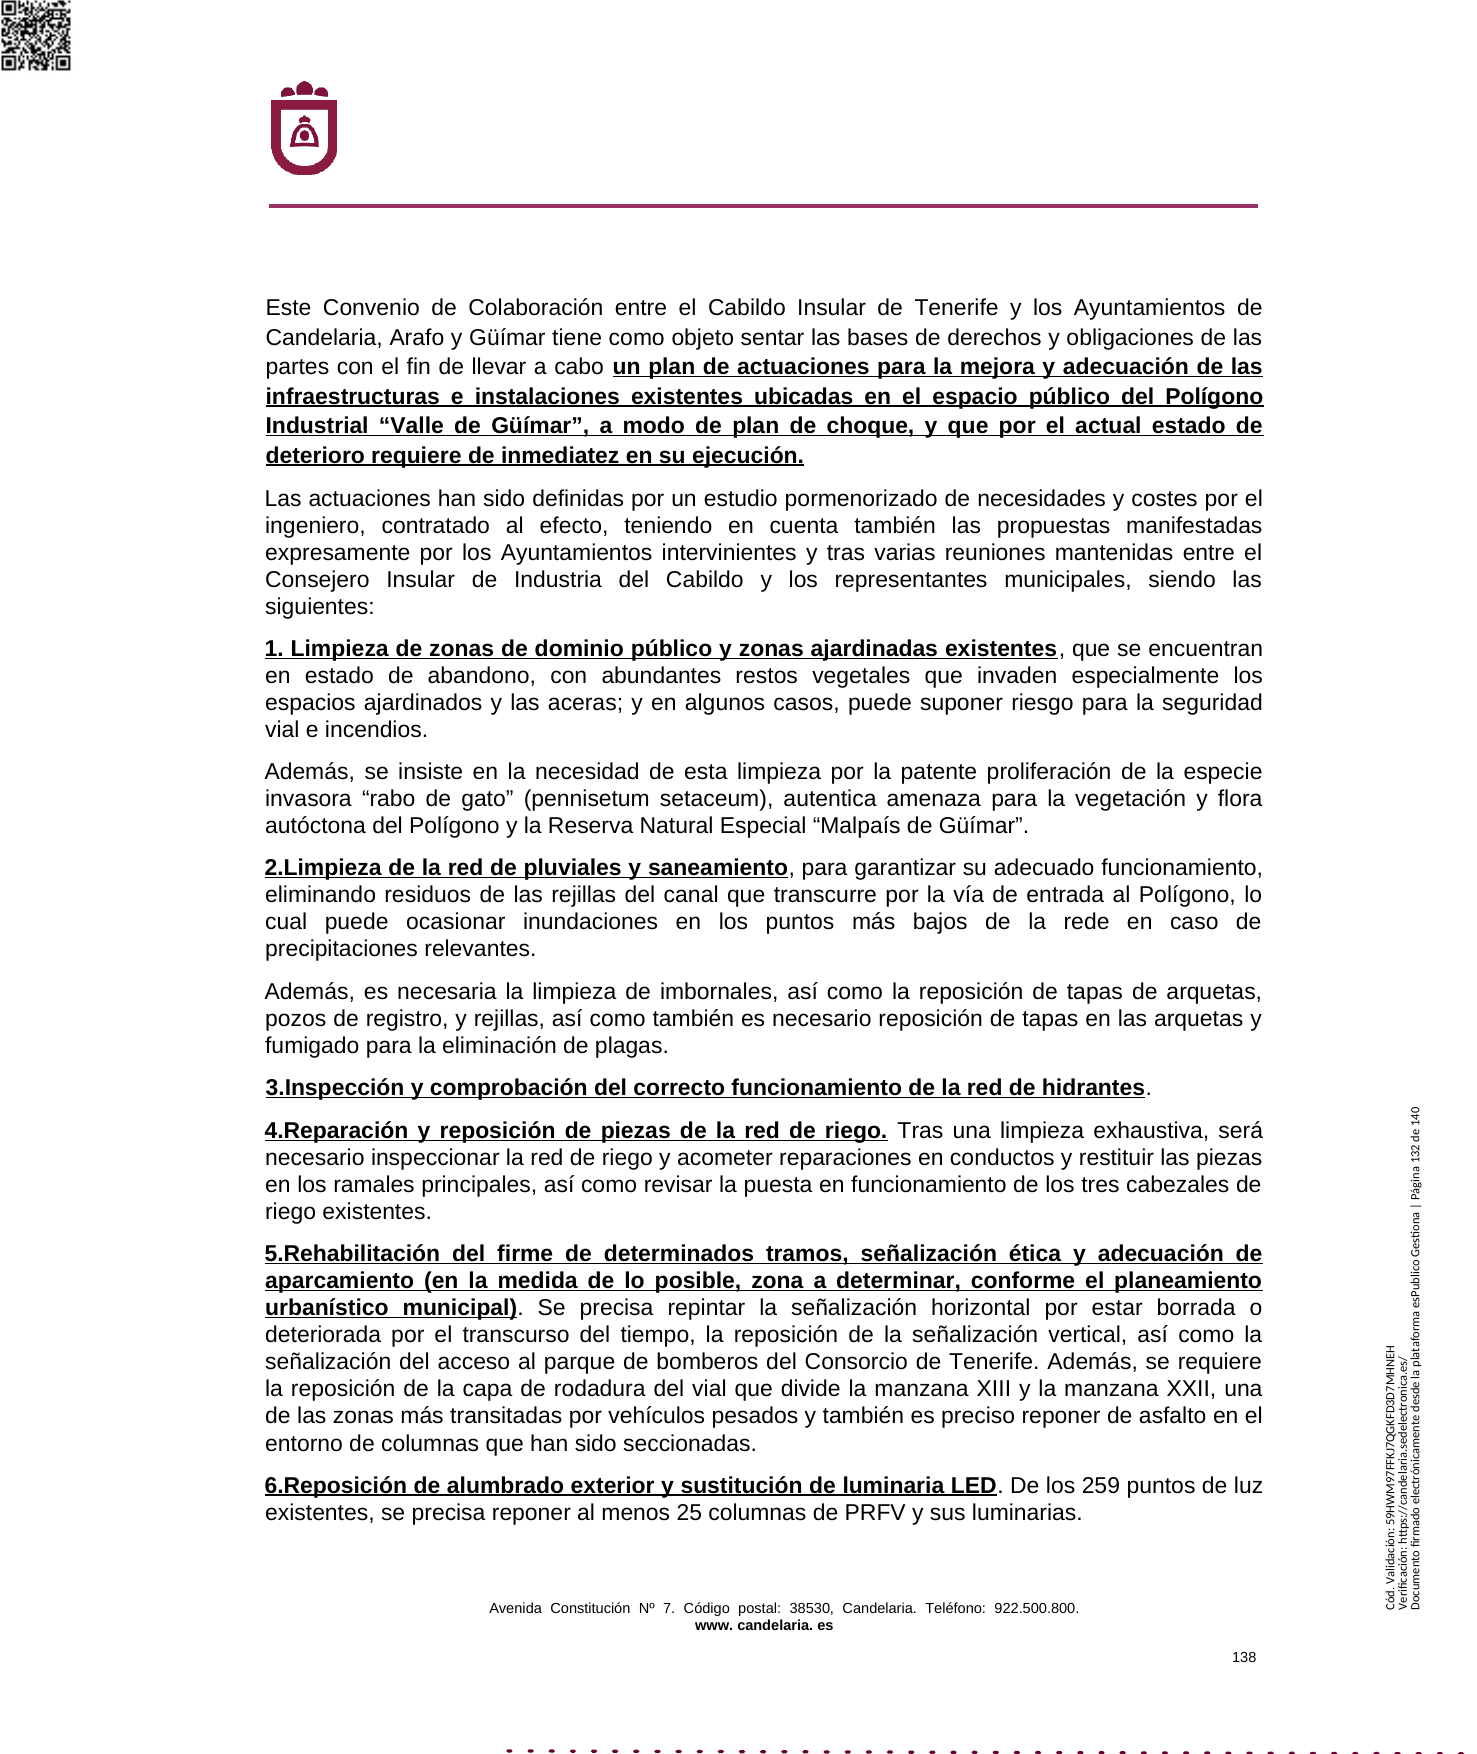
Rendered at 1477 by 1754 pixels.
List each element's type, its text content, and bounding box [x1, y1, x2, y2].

text 2.Limpieza de la red de pluviales y saneamiento, para garantizar su adecuado funcionamiento, eliminando residuos de las rejillas del canal que transcurre por la vía de entrada al Polígono, lo cual puede ocasionar inundaciones en los puntos más bajos de la rede en caso de precipitaciones relevantes. [264, 854, 1263, 962]
text 5.Rehabilitación del firme de determinados tramos, señalización ética y adecuación de [264, 1240, 1263, 1263]
text Industrial “Valle de Güímar”, a modo de plan de choque, y que por el actual estado de [265, 406, 1264, 435]
text 3.Inspección y comprobación del correcto funcionamiento de la red de hidrantes. [265, 1074, 1264, 1100]
text Además, es necesaria la limpieza de imbornales, así como la reposición de tapas de arquetas, pozos de registro, y rejillas, así como también es necesario reposición de tapas en las arquetas y fumigado para la eliminación de plagas. [264, 978, 1263, 1058]
text Además, se insiste en la necesidad de esta limpieza por la patente proliferación de la especie invasora “rabo de gato” (pennisetum setaceum), autentica amenaza para la vegetación y flora autóctona del Polígono y la Reserva Natural Especial “Malpaís de Güímar”. [264, 758, 1263, 839]
text Las actuaciones han sido definidas por un estudio pormenorizado de necesidades y costes por el ingeniero, contratado al efecto, teniendo en cuenta también las propuestas manifestadas expresamente por los Ayuntamientos intervinientes y tras varias reuniones mantenidas entre el Consejero Insular de Industria del Cabildo y los representantes municipales, siendo las siguientes: [264, 484, 1263, 619]
text aparcamiento (en la medida de lo posible, zona a determinar, conforme el planeamiento urbanístico municipal). Se precisa repintar la señalización horizontal por estar borrada o deteriorada por el transcurso del tiempo, la reposición de la señalización vertical, así como la señalización del acceso al parque de bomberos del Consorcio de Tenerife. Además, se requiere la reposición de la capa de rodadura del vial que divide la manzana XIII y la manzana XXII, una de las zonas más transitadas por vehículos pesados y también es preciso reponer de asfalto en el entorno de columnas que han sido seccionadas. [264, 1264, 1263, 1456]
text deterioro requiere de inmediatez en su ejecución. [265, 436, 1264, 468]
text 4.Reparación y reposición de piezas de la red de riego. Tras una limpieza exhaustiva, será necesario inspeccionar la red de riego y acometer reparaciones en conductos y restituir las piezas en los ramales principales, así como revisar la puesta en funcionamiento de los tres cabezales de riego existentes. [264, 1117, 1263, 1224]
text 1. Limpieza de zonas de dominio público y zonas ajardinadas existentes, que se encuentran en estado de abandono, con abundantes restos vegetales que invaden especialmente los espacios ajardinados y las aceras; y en algunos casos, puede suponer riesgo para la seguridad vial e incendios. [264, 635, 1263, 742]
text 6.Reposición de alumbrado exterior y sustitución de luminaria LED. De los 259 puntos de luz existentes, se precisa reponer al menos 25 columnas de PRFV y sus luminarias. [264, 1472, 1263, 1525]
text Este Convenio de Colaboración entre el Cabildo Insular de Tenerife y los Ayuntamientos de Candelaria, Arafo y Güímar tiene como objeto sentar las bases de derechos y obligaciones de las partes con el fin de llevar a cabo un plan de actuaciones para la mejora y adecuación de las infraestructuras e instalaciones existentes ubicadas en el espacio público del Polígono [265, 294, 1264, 405]
